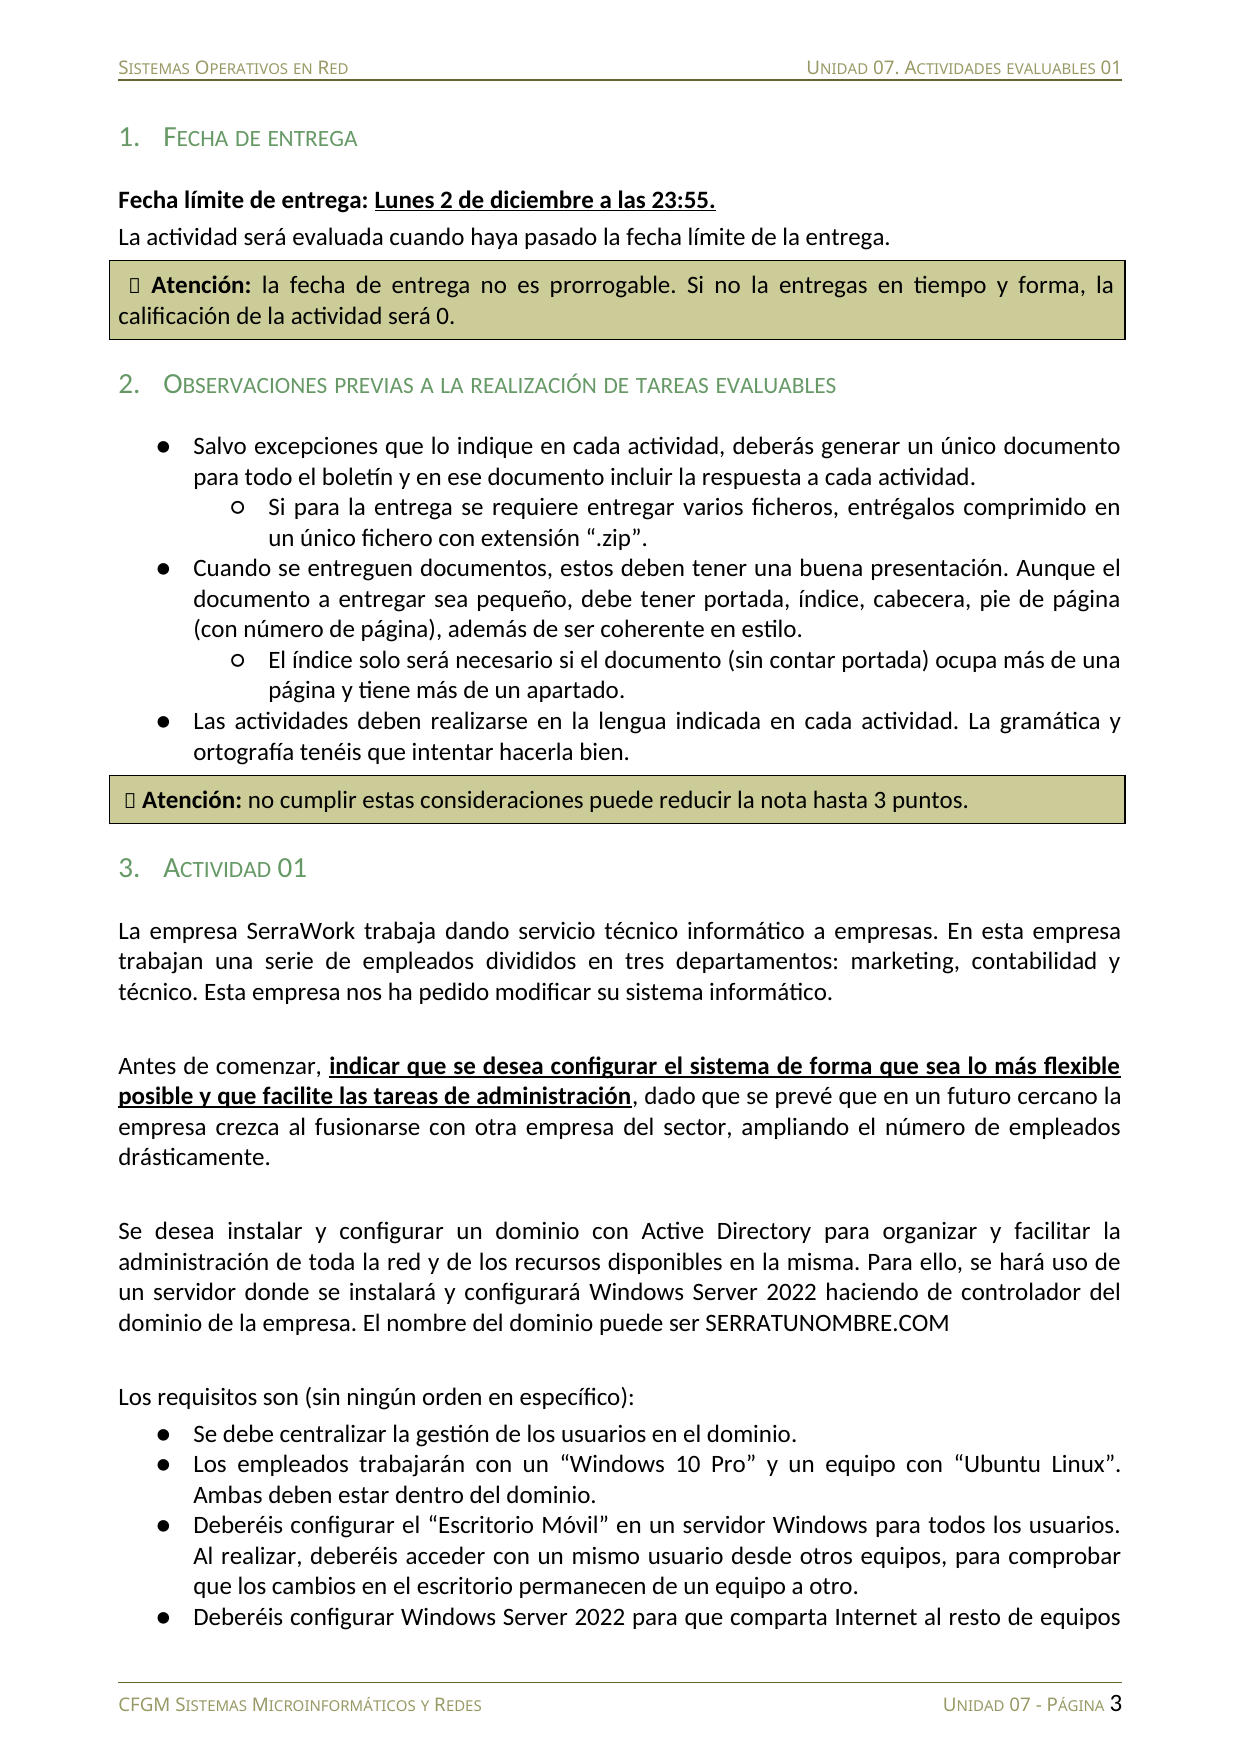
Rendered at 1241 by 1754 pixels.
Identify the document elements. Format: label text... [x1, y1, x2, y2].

text La empresa SerraWork trabaja dando servicio técnico informático a empresas. En esta empresa trabajan una serie de empleados divididos en tres departamentos: marketing, contabilidad y técnico. Esta empresa nos ha pedido modificar su sistema informático. [118, 915, 1122, 1006]
subtitle Fecha de entrega [118, 118, 1122, 154]
subtitle Actividad 01 [118, 849, 1122, 885]
text ❕ Atención: la fecha de entrega no es prorrogable. Si no la entregas en tiempo y forma, la calificación de la actividad será 0. [110, 261, 1124, 339]
list Los empleados trabajarán con un “Windows 10 Pro” y un equipo con “Ubuntu Linux”. Ambas deben estar dentro del dominio. [156, 1448, 1122, 1509]
list Deberéis configurar Windows Server 2022 para que comparta Internet al resto de equipos [156, 1601, 1122, 1631]
list Las actividades deben realizarse en la lengua indicada en cada actividad. La gramática y ortografía tenéis que intentar hacerla bien. [156, 705, 1122, 766]
text Antes de comenzar, indicar que se desea configurar el sistema de forma que sea lo más flexible posible y que facilite las tareas de administración, dado que se prevé que en un futuro cercano la empresa crezca al fusionarse con otra empresa del sector, ampliando el número de empleados drásticamente. [118, 1050, 1122, 1172]
list Si para la entrega se requiere entregar varios ficheros, entrégalos comprimido en un único fichero con extensión “.zip”. [231, 491, 1122, 552]
list El índice solo será necesario si el documento (sin contar portada) ocupa más de una página y tiene más de un apartado. [231, 644, 1122, 705]
list Deberéis configurar el “Escritorio Móvil” en un servidor Windows para todos los usuarios. Al realizar, deberéis acceder con un mismo usuario desde otros equipos, para comprobar que los cambios en el escritorio permanecen de un equipo a otro. [156, 1509, 1122, 1601]
list Se debe centralizar la gestión de los usuarios en el dominio. [156, 1418, 1122, 1448]
text Se desea instalar y configurar un dominio con Active Directory para organizar y facilitar la administración de toda la red y de los recursos disponibles en la misma. Para ello, se hará uso de un servidor donde se instalará y configurará Windows Server 2022 haciendo de controlador del dominio de la empresa. El nombre del dominio puede ser SERRATUNOMBRE.COM [118, 1215, 1122, 1337]
text Fecha límite de entrega: Lunes 2 de diciembre a las 23:55. [118, 184, 1122, 214]
list Salvo excepciones que lo indique en cada actividad, deberás generar un único documento para todo el boletín y en ese documento incluir la respuesta a cada actividad. [156, 430, 1122, 491]
subtitle Observaciones previas a la realización de tareas evaluables [118, 365, 1122, 400]
text Los requisitos son (sin ningún orden en específico): [118, 1381, 1122, 1411]
text ❕ Atención: no cumplir estas consideraciones puede reducir la nota hasta 3 puntos. [110, 776, 1124, 823]
list Cuando se entreguen documentos, estos deben tener una buena presentación. Aunque el documento a entregar sea pequeño, debe tener portada, índice, cabecera, pie de página (con número de página), además de ser coherente en estilo. [156, 552, 1122, 644]
text La actividad será evaluada cuando haya pasado la fecha límite de la entrega. [118, 221, 1122, 251]
